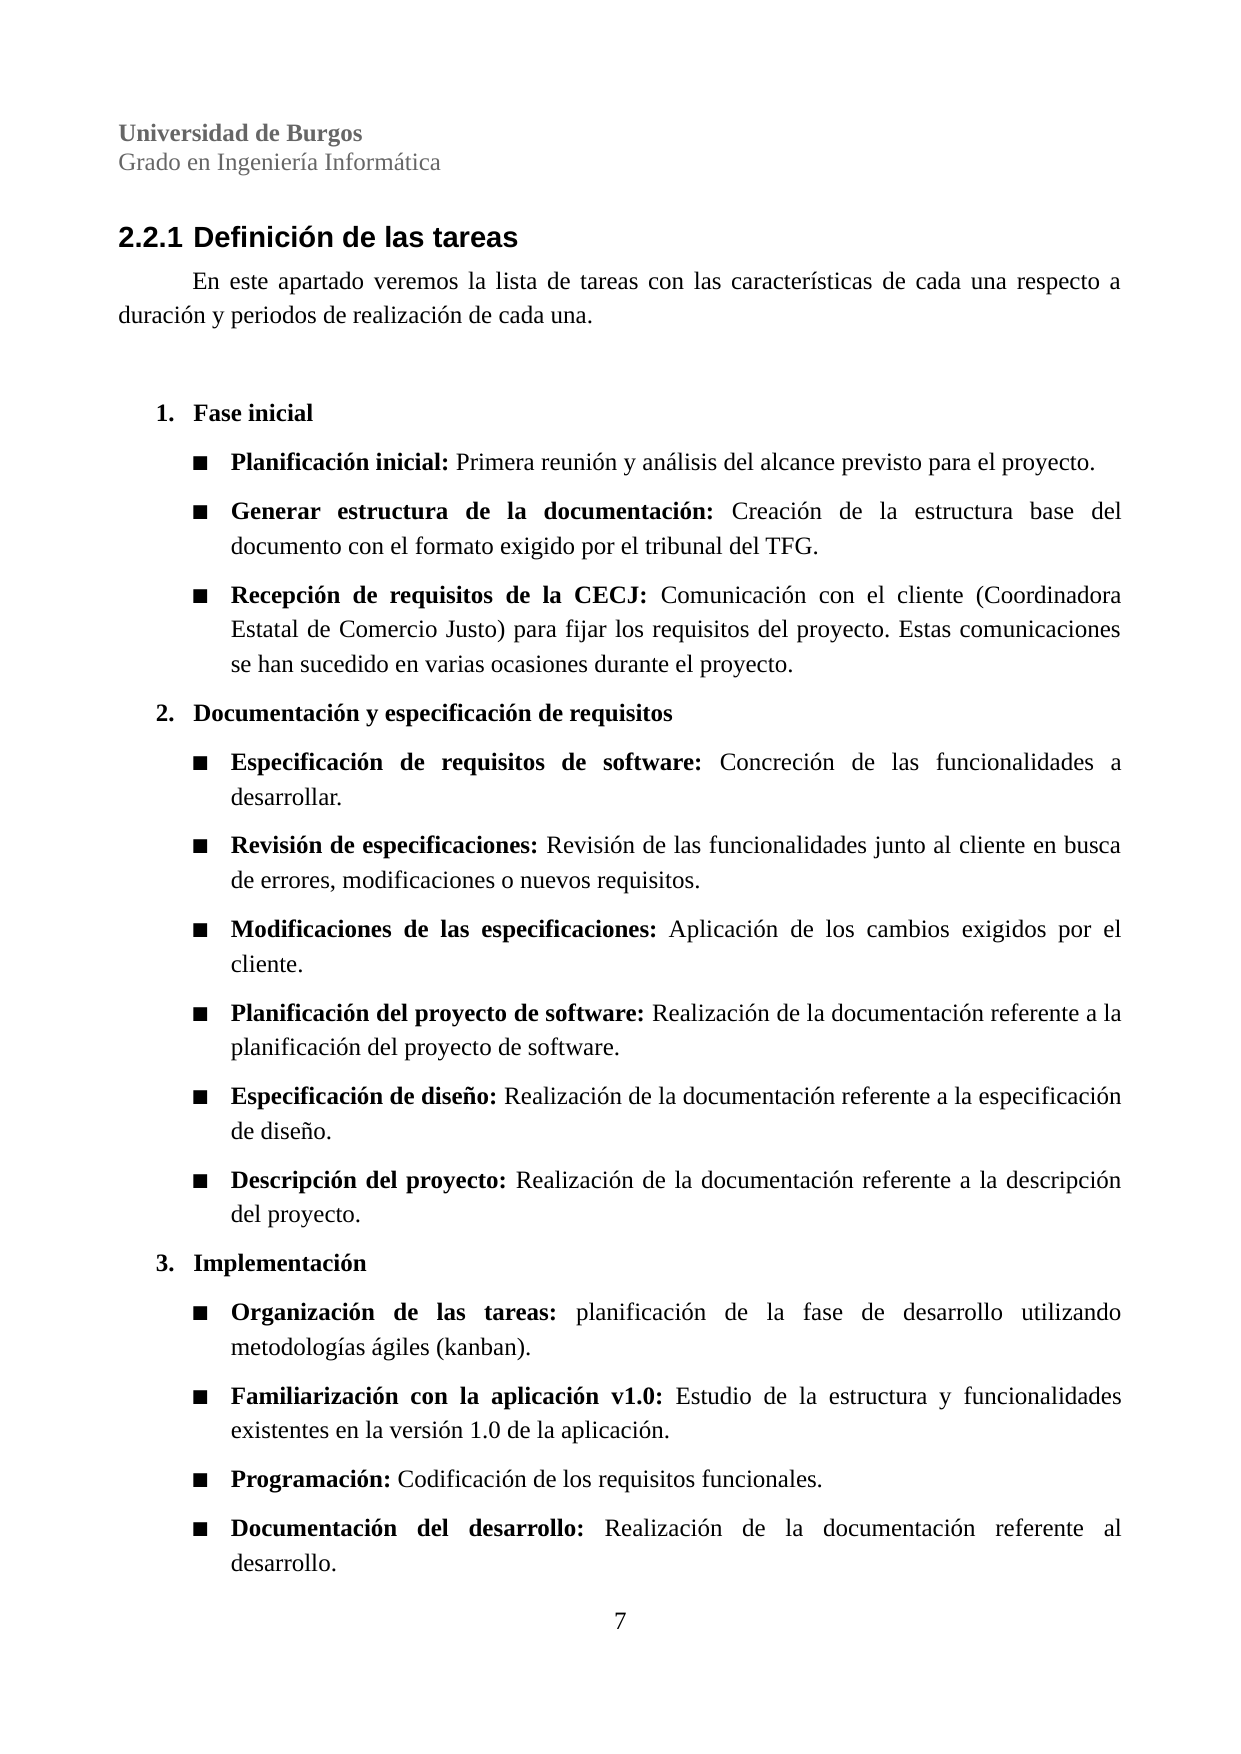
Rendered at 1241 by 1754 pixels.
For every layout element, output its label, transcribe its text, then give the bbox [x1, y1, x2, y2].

subtitle Definición de las tareas [118, 220, 1122, 253]
list Programación: Codificación de los requisitos funcionales. [193, 1464, 1122, 1493]
list Documentación y especificación de requisitos [156, 698, 1122, 727]
list Familiarización con la aplicación v1.0: Estudio de la estructura y funcionalidades existentes en la versión 1.0 de la aplicación. [193, 1381, 1122, 1444]
list Fase inicial [156, 398, 1122, 427]
list Especificación de diseño: Realización de la documentación referente a la especificación de diseño. [193, 1081, 1122, 1144]
text En este apartado veremos la lista de tareas con las características de cada una respecto a duración y periodos de realización de cada una. [118, 266, 1122, 329]
list Documentación del desarrollo: Realización de la documentación referente al desarrollo. [193, 1513, 1122, 1577]
list Descripción del proyecto: Realización de la documentación referente a la descripción del proyecto. [193, 1165, 1122, 1228]
list Especificación de requisitos de software: Concreción de las funcionalidades a desarrollar. [193, 747, 1122, 810]
list Recepción de requisitos de la CECJ: Comunicación con el cliente (Coordinadora Estatal de Comercio Justo) para fijar los requisitos del proyecto. Estas comunicaciones se han sucedido en varias ocasiones durante el proyecto. [193, 580, 1122, 678]
list Planificación inicial: Primera reunión y análisis del alcance previsto para el proyecto. [193, 447, 1122, 476]
list Revisión de especificaciones: Revisión de las funcionalidades junto al cliente en busca de errores, modificaciones o nuevos requisitos. [193, 831, 1122, 894]
list Planificación del proyecto de software: Realización de la documentación referente a la planificación del proyecto de software. [193, 998, 1122, 1061]
list Modificaciones de las especificaciones: Aplicación de los cambios exigidos por el cliente. [193, 914, 1122, 977]
list Organización de las tareas: planificación de la fase de desarrollo utilizando metodologías ágiles (kanban). [193, 1297, 1122, 1361]
list Generar estructura de la documentación: Creación de la estructura base del documento con el formato exigido por el tribunal del TFG. [193, 496, 1122, 560]
list Implementación [156, 1248, 1122, 1277]
